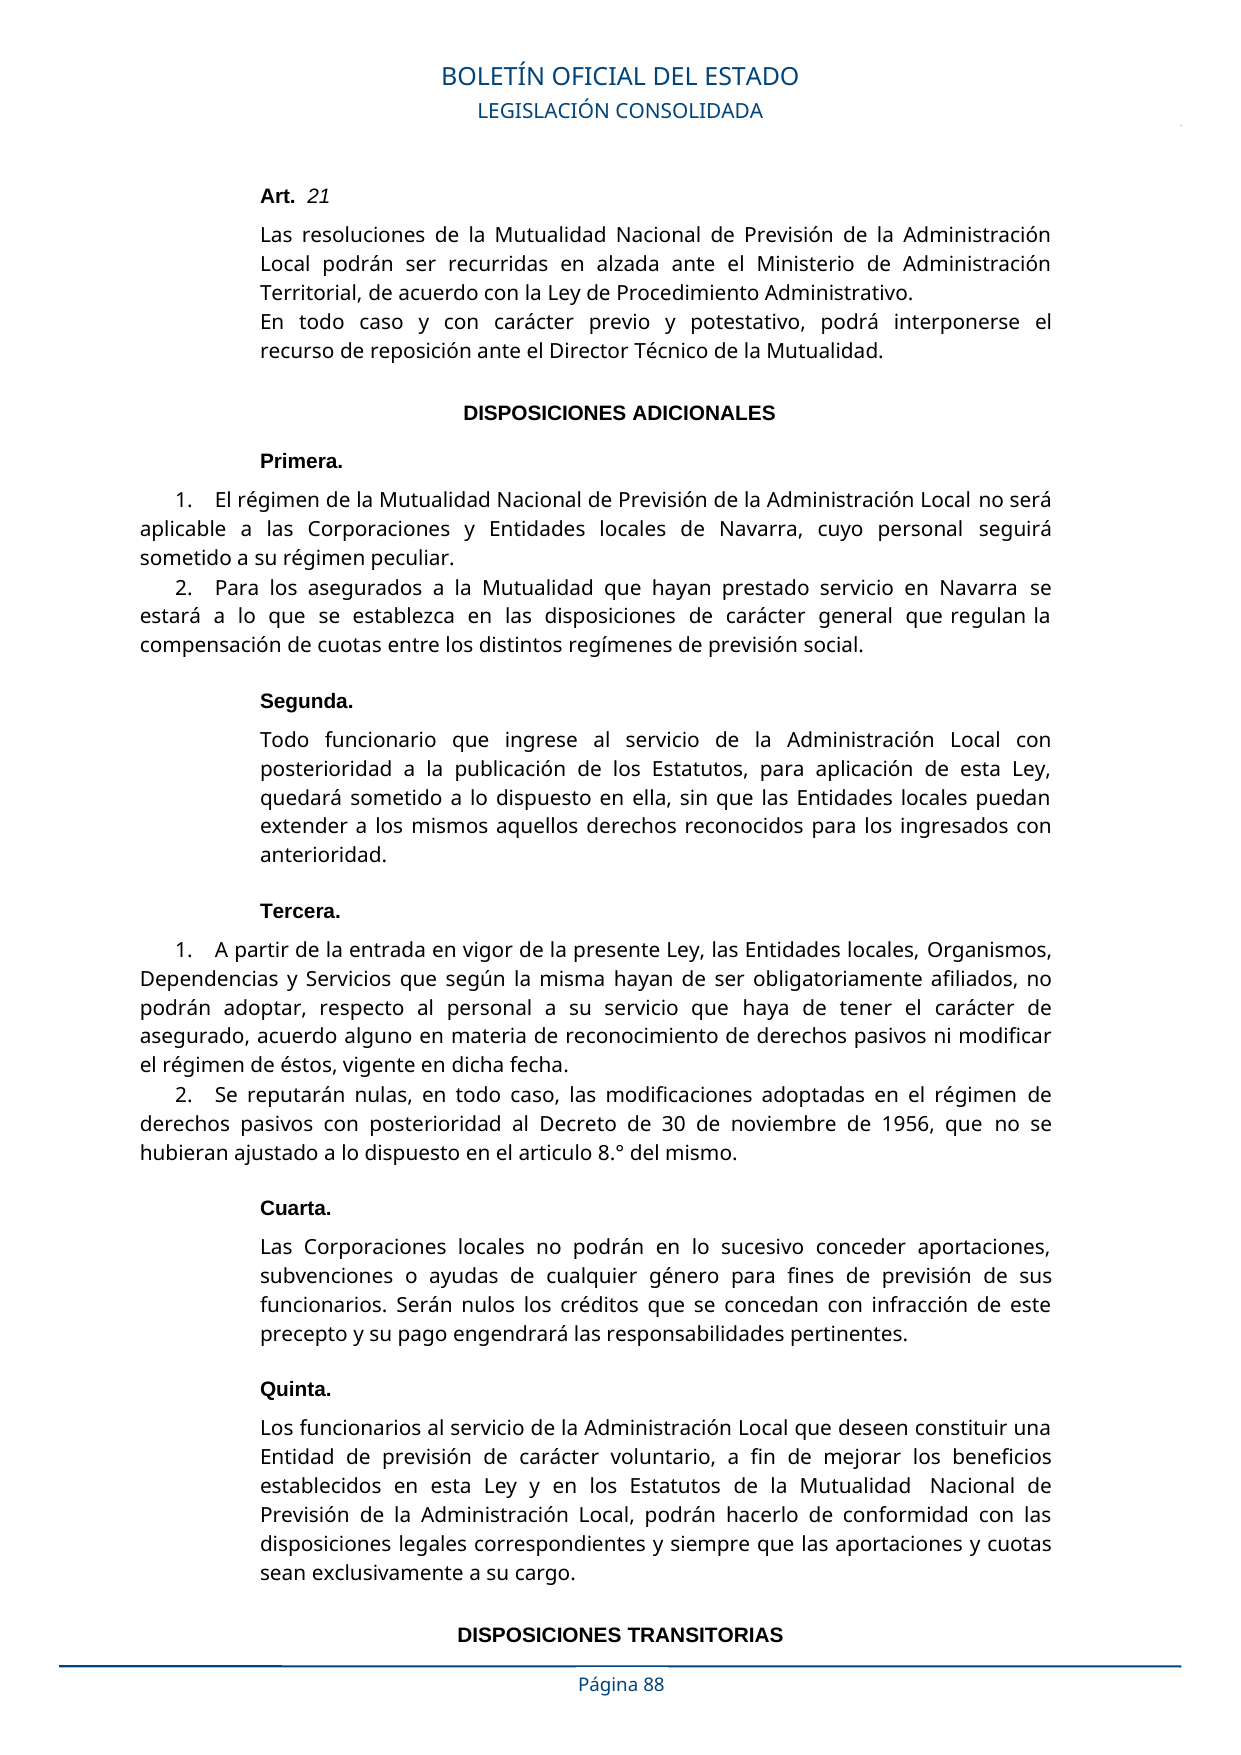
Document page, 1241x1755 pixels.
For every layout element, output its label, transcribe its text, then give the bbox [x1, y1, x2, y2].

text Los funcionarios al servicio de la Administración Local que deseen constituir una Entidad de previsión de carácter voluntario, a fin de mejorar los beneficios establecidos en esta Ley y en los Estatutos de la Mutualidad Nacional de Previsión de la Administración Local, podrán hacerlo de conformidad con las disposiciones legales correspondientes y siempre que las aportaciones y cuotas sean exclusivamente a su cargo. [260, 1413, 1052, 1586]
subtitle Cuarta. [260, 1196, 1184, 1220]
text Las Corporaciones locales no podrán en lo sucesivo conceder aportaciones, subvenciones o ayudas de cualquier género para fines de previsión de sus funcionarios. Serán nulos los créditos que se concedan con infracción de este precepto y su pago engendrará las responsabilidades pertinentes. [260, 1232, 1052, 1347]
text Todo funcionario que ingrese al servicio de la Administración Local con posterioridad a la publicación de los Estatutos, para aplicación de esta Ley, quedará sometido a lo dispuesto en ella, sin que las Entidades locales puedan extender a los mismos aquellos derechos reconocidos para los ingresados con anterioridad. [260, 725, 1052, 869]
list El régimen de la Mutualidad Nacional de Previsión de la Administración Local no será aplicable a las Corporaciones y Entidades locales de Navarra, cuyo personal seguirá sometido a su régimen peculiar. [139, 486, 1052, 572]
text En todo caso y con carácter previo y potestativo, podrá interponerse el recurso de reposición ante el Director Técnico de la Mutualidad. [260, 307, 1052, 364]
list A partir de la entrada en vigor de la presente Ley, las Entidades locales, Organismos, Dependencias y Servicios que según la misma hayan de ser obligatoriamente afiliados, no podrán adoptar, respecto al personal a su servicio que haya de tener el carácter de asegurado, acuerdo alguno en materia de reconocimiento de derechos pasivos ni modificar el régimen de éstos, vigente en dicha fecha. [139, 935, 1052, 1079]
subtitle Tercera. [260, 898, 1184, 922]
subtitle DISPOSICIONES TRANSITORIAS [457, 1623, 1184, 1647]
subtitle Segunda. [260, 688, 1184, 712]
subtitle Quinta. [260, 1377, 1184, 1401]
subtitle DISPOSICIONES ADICIONALES [463, 401, 1184, 425]
list Para los asegurados a la Mutualidad que hayan prestado servicio en Navarra se estará a lo que se establezca en las disposiciones de carácter general que regulan la compensación de cuotas entre los distintos regímenes de previsión social. [139, 573, 1052, 659]
text Primera. [260, 449, 1184, 473]
list Se reputarán nulas, en todo caso, las modificaciones adoptadas en el régimen de derechos pasivos con posterioridad al Decreto de 30 de noviembre de 1956, que no se hubieran ajustado a lo dispuesto en el articulo 8.° del mismo. [139, 1080, 1052, 1166]
text Las resoluciones de la Mutualidad Nacional de Previsión de la Administración Local podrán ser recurridas en alzada ante el Ministerio de Administración Territorial, de acuerdo con la Ley de Procedimiento Administrativo. [260, 220, 1052, 306]
text Art. 21 [260, 183, 1184, 207]
